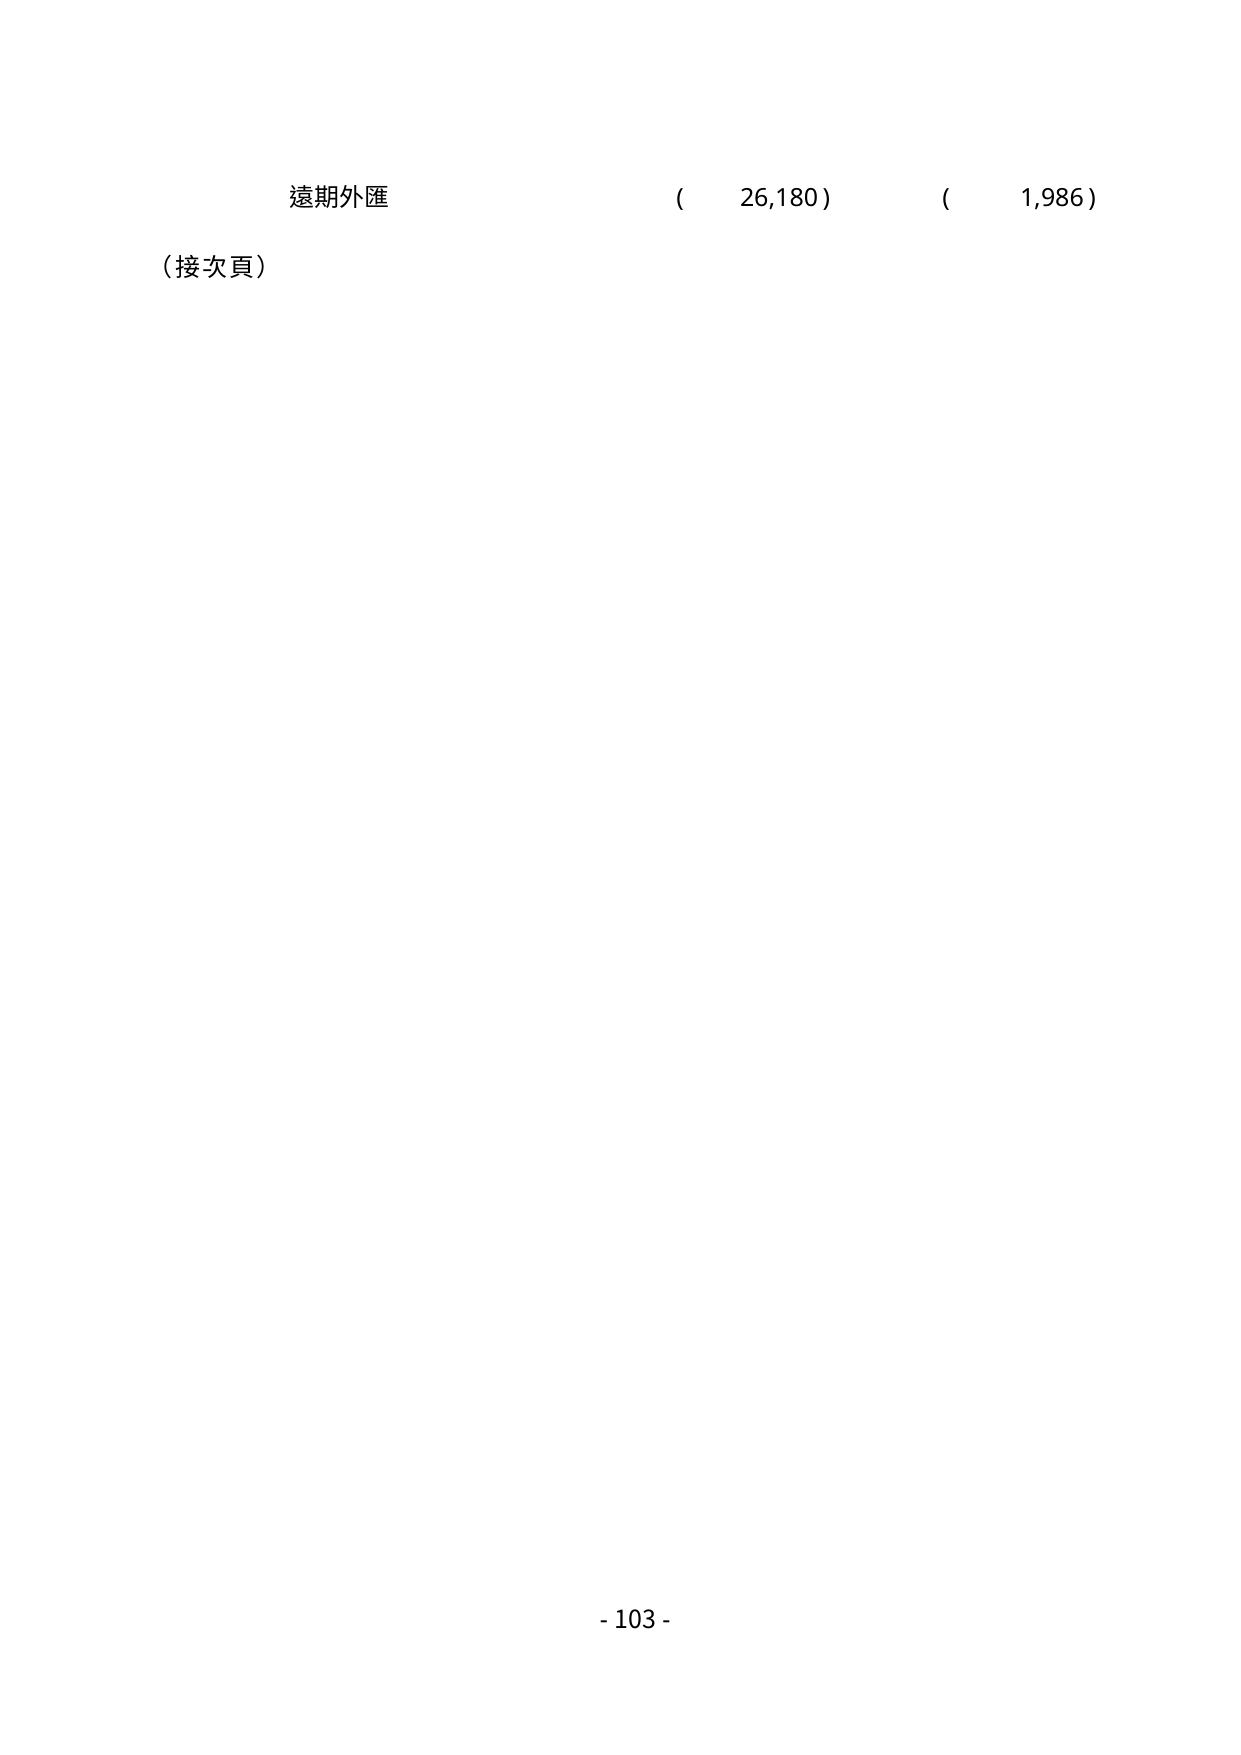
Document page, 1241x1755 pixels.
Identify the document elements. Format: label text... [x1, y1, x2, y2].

table_cell ( 1,986 ) [915, 177, 1122, 213]
table_cell [591, 177, 650, 213]
table_cell 遠期外匯 [236, 177, 591, 213]
text （接次頁） [148, 213, 1122, 284]
table_cell [856, 177, 915, 213]
table_cell ( 26,180 ) [650, 177, 856, 213]
